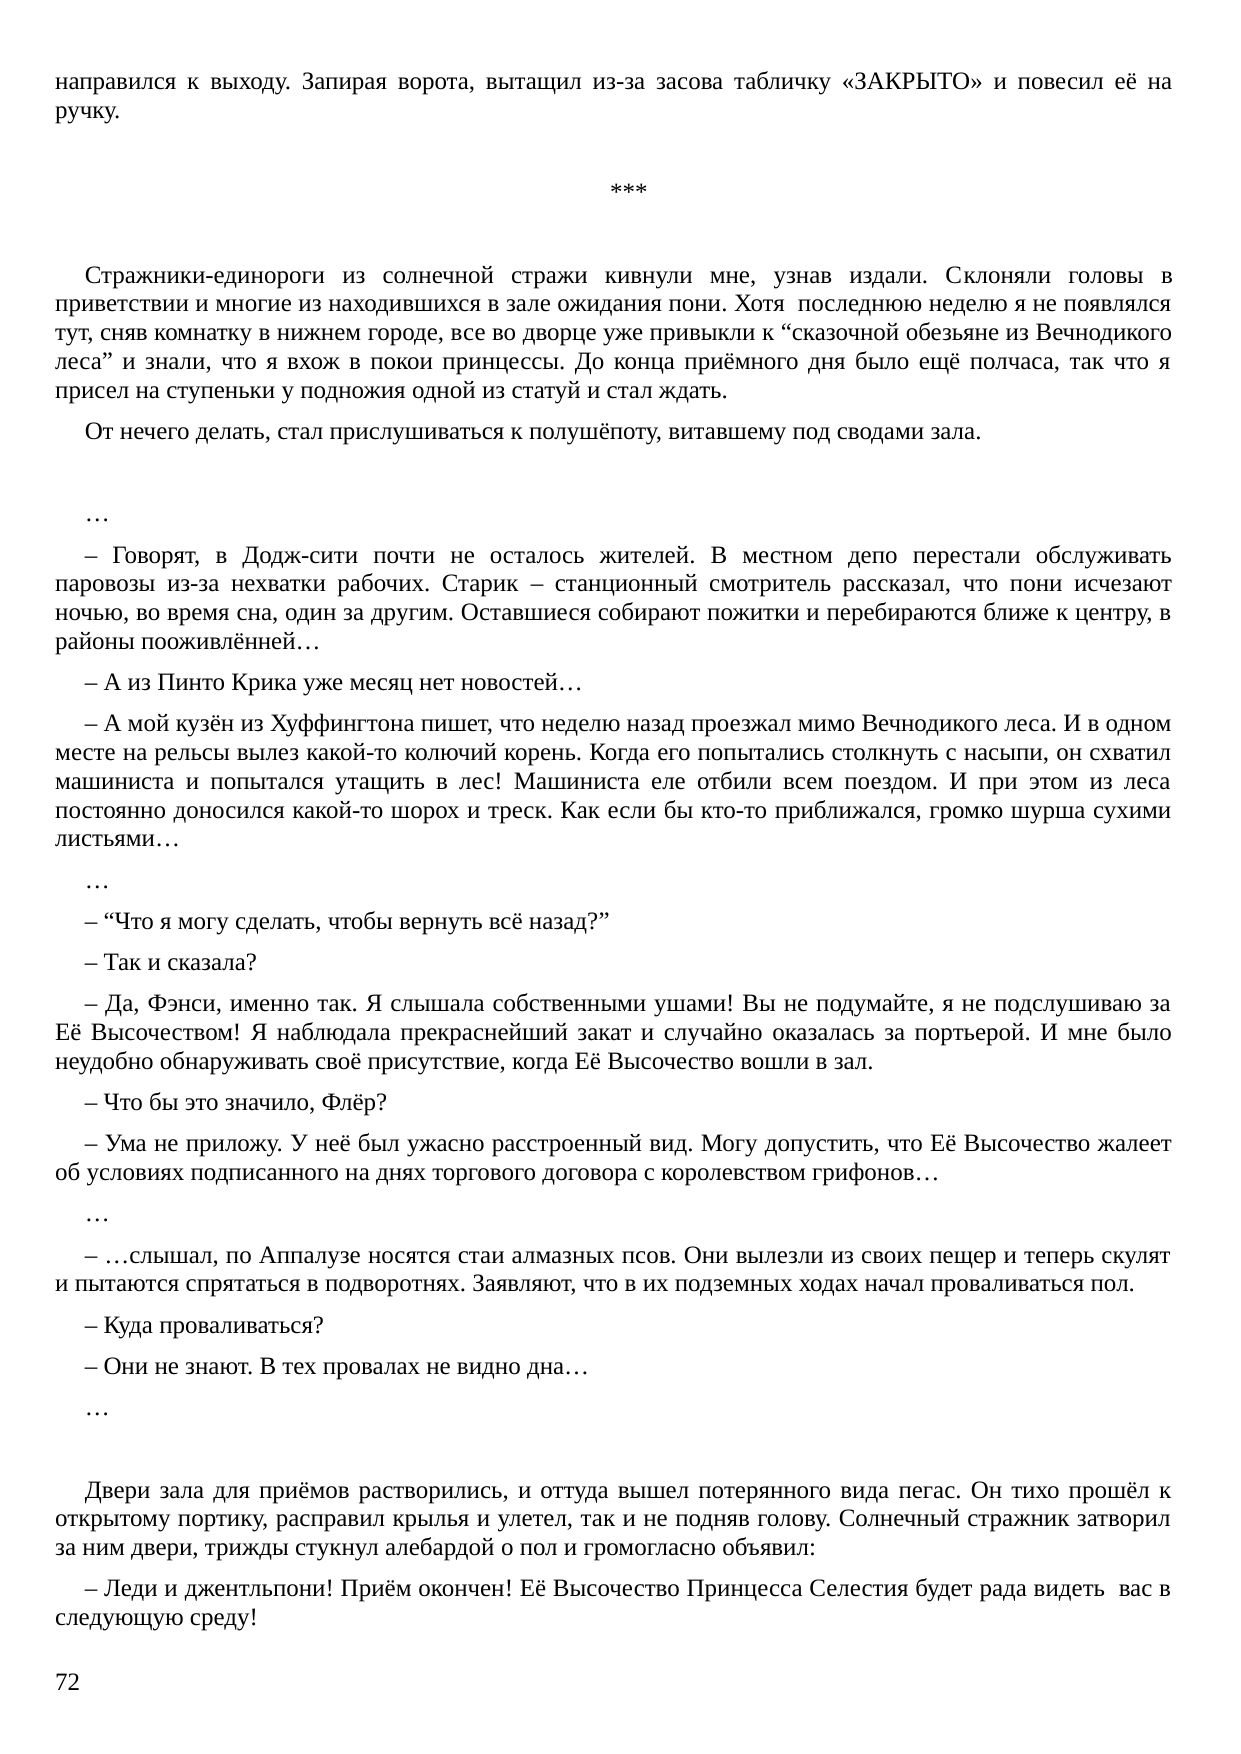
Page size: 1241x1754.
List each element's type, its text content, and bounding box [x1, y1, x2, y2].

text – “Что я могу сделать, чтобы вернуть всё назад?” [55, 906, 1173, 935]
text – …слышал, по Аппалузе носятся стаи алмазных псов. Они вылезли из своих пещер и теперь скулят и пытаются спрятаться в подворотнях. Заявляют, что в их подземных ходах начал проваливаться пол. [55, 1240, 1173, 1297]
text – Говорят, в Додж-сити почти не осталось жителей. В местном депо перестали обслуживать паровозы из-за нехватки рабочих. Старик – станционный смотритель рассказал, что пони исчезают ночью, во время сна, один за другим. Оставшиеся собирают пожитки и перебираются ближе к центру, в районы пооживлённей… [55, 540, 1173, 655]
text *** [55, 177, 1173, 206]
text … [55, 1198, 1173, 1227]
text – А из Пинто Крика уже месяц нет новостей… [55, 667, 1173, 696]
text – Они не знают. В тех провалах не видно дна… [55, 1351, 1173, 1380]
text направился к выходу. Запирая ворота, вытащил из-за засова табличку «ЗАКРЫТО» и повесил её на ручку. [55, 66, 1173, 123]
text … [55, 1392, 1173, 1421]
text Стражники-единороги из солнечной стражи кивнули мне, узнав издали. Склоняли головы в приветствии и многие из находившихся в зале ожидания пони. Хотя последнюю неделю я не появлялся тут, сняв комнатку в нижнем городе, все во дворце уже привыкли к “сказочной обезьяне из Вечнодикого леса” и знали, что я вхож в покои принцессы. До конца приёмного дня было ещё полчаса, так что я присел на ступеньки у подножия одной из статуй и стал ждать. [55, 260, 1173, 403]
text – Что бы это значило, Флёр? [55, 1087, 1173, 1116]
text … [55, 865, 1173, 893]
text От нечего делать, стал прислушиваться к полушёпоту, витавшему под сводами зала. [55, 416, 1173, 445]
text – Да, Фэнси, именно так. Я слышала собственными ушами! Вы не подумайте, я не подслушиваю за Её Высочеством! Я наблюдала прекраснейший закат и случайно оказалась за портьерой. И мне было неудобно обнаруживать своё присутствие, когда Её Высочество вошли в зал. [55, 988, 1173, 1075]
text Двери зала для приёмов растворились, и оттуда вышел потерянного вида пегас. Он тихо прошёл к открытому портику, расправил крылья и улетел, так и не подняв голову. Солнечный стражник затворил за ним двери, трижды стукнул алебардой о пол и громогласно объявил: [55, 1475, 1173, 1561]
text – А мой кузён из Хуффингтона пишет, что неделю назад проезжал мимо Вечнодикого леса. И в одном месте на рельсы вылез какой-то колючий корень. Когда его попытались столкнуть с насыпи, он схватил машиниста и попытался утащить в лес! Машиниста еле отбили всем поездом. И при этом из леса постоянно доносился какой-то шорох и треск. Как если бы кто-то приближался, громко шурша сухими листьями… [55, 708, 1173, 852]
text – Так и сказала? [55, 947, 1173, 976]
text – Леди и джентльпони! Приём окончен! Её Высочество Принцесса Селестия будет рада видеть вас в следующую среду! [55, 1573, 1173, 1631]
text – Ума не приложу. У неё был ужасно расстроенный вид. Могу допустить, что Её Высочество жалеет об условиях подписанного на днях торгового договора с королевством грифонов… [55, 1128, 1173, 1186]
text – Куда проваливаться? [55, 1310, 1173, 1338]
text … [55, 498, 1173, 527]
